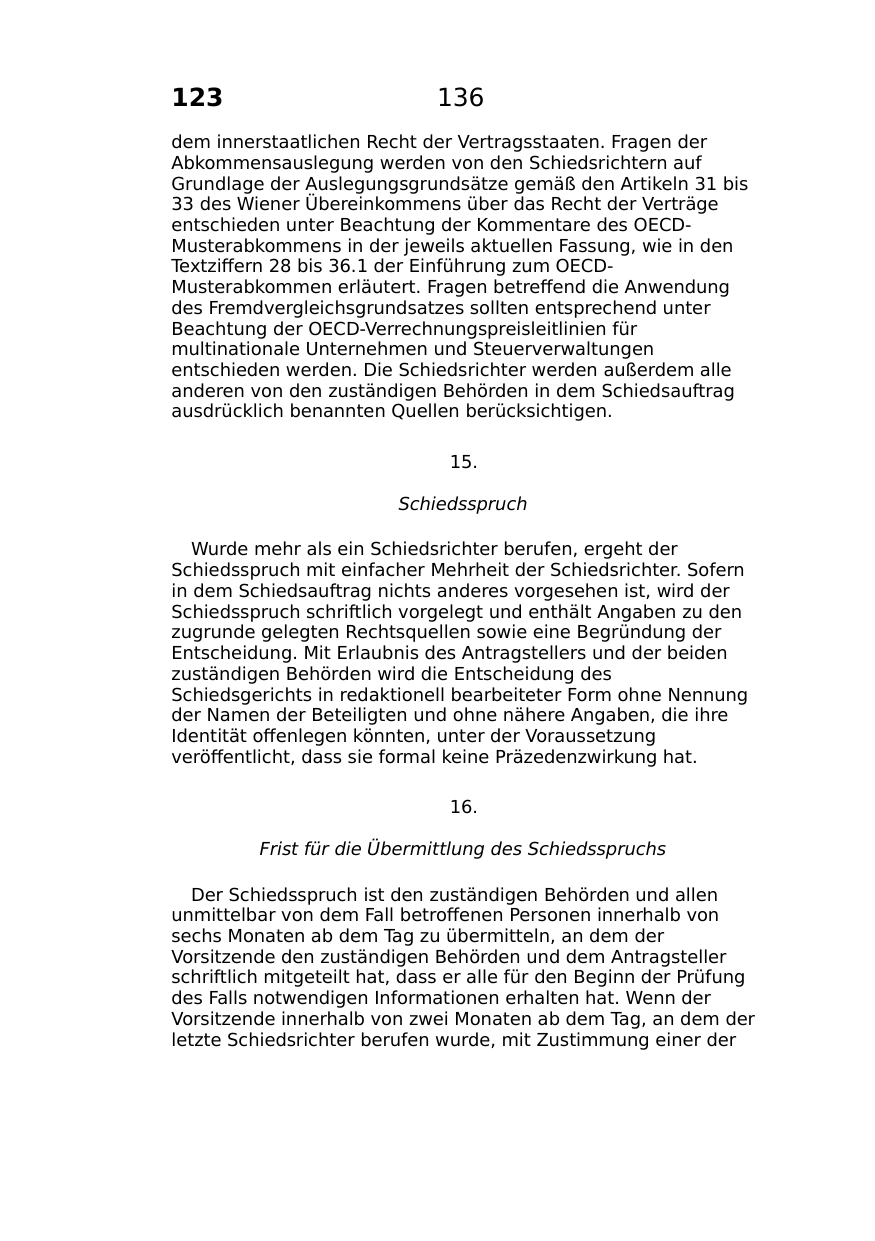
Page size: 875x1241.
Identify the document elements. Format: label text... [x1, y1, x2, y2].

text Der Schiedsspruch ist den zuständigen Behörden und allen unmittelbar von dem Fall betroffenen Personen innerhalb von sechs Monaten ab dem Tag zu übermitteln, an dem der Vorsitzende den zuständigen Behörden und dem Antragsteller schriftlich mitgeteilt hat, dass er alle für den Beginn der Prüfung des Falls notwendigen Informationen erhalten hat. Wenn der Vorsitzende innerhalb von zwei Monaten ab dem Tag, an dem der letzte Schiedsrichter berufen wurde, mit Zustimmung einer der [171, 884, 756, 1050]
text Wurde mehr als ein Schiedsrichter berufen, ergeht der Schiedsspruch mit einfacher Mehrheit der Schiedsrichter. Sofern in dem Schiedsauftrag nichts anderes vorgesehen ist, wird der Schiedsspruch schriftlich vorgelegt und enthält Angaben zu den zugrunde gelegten Rechtsquellen sowie eine Begründung der Entscheidung. Mit Erlaubnis des Antragstellers und der beiden zuständigen Behörden wird die Entscheidung des Schiedsgerichts in redaktionell bearbeiteter Form ohne Nennung der Namen der Beteiligten und ohne nähere Angaben, die ihre Identität offenlegen könnten, unter der Voraussetzung veröffentlicht, dass sie formal keine Präzedenzwirkung hat. [171, 539, 756, 767]
text dem innerstaatlichen Recht der Vertragsstaaten. Fragen der Abkommensauslegung werden von den Schiedsrichtern auf Grundlage der Auslegungsgrundsätze gemäß den Artikeln 31 bis 33 des Wiener Übereinkommens über das Recht der Verträge entschieden unter Beachtung der Kommentare des OECD-Musterabkommens in der jeweils aktuellen Fassung, wie in den Textziffern 28 bis 36.1 der Einführung zum OECD-Musterabkommen erläutert. Fragen betreffend die Anwendung des Fremdvergleichsgrundsatzes sollten entsprechend unter Beachtung der OECD-Verrechnungspreisleitlinien für multinationale Unternehmen und Steuerverwaltungen entschieden werden. Die Schiedsrichter werden außerdem alle anderen von den zuständigen Behörden in dem Schiedsauftrag ausdrücklich benannten Quellen berücksichtigen. [171, 132, 756, 422]
subtitle 16. Frist für die Übermittlung des Schiedsspruchs [171, 797, 756, 859]
subtitle 15. Schiedsspruch [171, 452, 756, 514]
